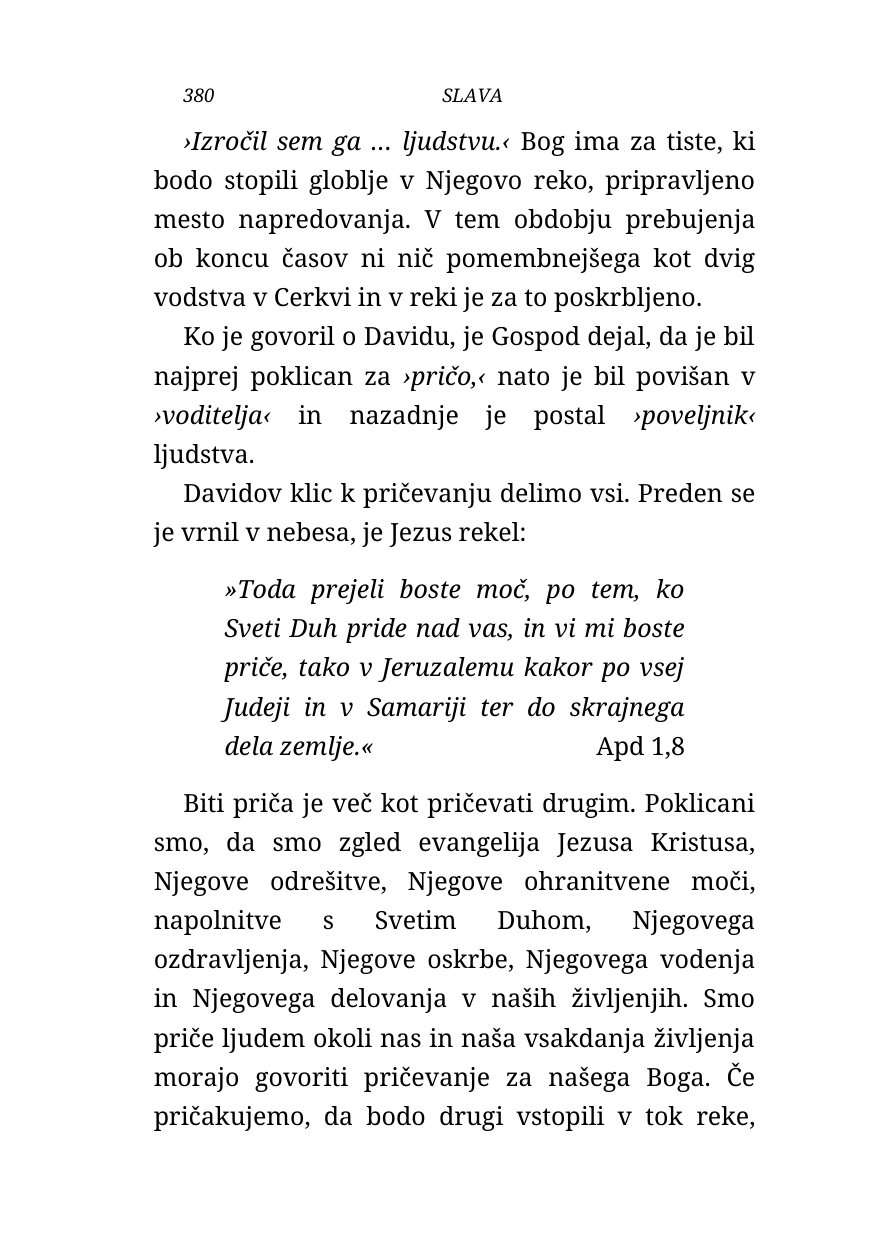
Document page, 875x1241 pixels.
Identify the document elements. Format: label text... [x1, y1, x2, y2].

text Davidov klic k pričevanju delimo vsi. Preden se je vrnil v nebesa, je Jezus rekel: [153, 476, 756, 549]
text Ko je govoril o Davidu, je Gospod dejal, da je bil najprej poklican za ›pričo,‹ nato je bil povišan v ›voditelja‹ in nazadnje je postal ›poveljnik‹ ljudstva. [153, 319, 756, 471]
text Biti priča je več kot pričevati drugim. Poklicani smo, da smo zgled evangelija Jezusa Kristusa, Njegove odrešitve, Njegove ohranitvene moči, napolnitve s Svetim Duhom, Njegovega ozdravljenja, Njegove oskrbe, Njegovega vodenja in Njegovega delovanja v naših življenjih. Smo priče ljudem okoli nas in naša vsakdanja življenja morajo govoriti pričevanje za našega Boga. Če pričakujemo, da bodo drugi vstopili v tok reke, [153, 785, 756, 1133]
text »Toda prejeli boste moč, po tem, ko Sveti Duh pride nad vas, in vi mi boste priče, tako v Jeruzalemu kakor po vsej Judeji in v Samariji ter do skrajnega dela zemlje.« Apd 1,8 [224, 572, 685, 762]
text ›Izročil sem ga … ljudstvu.‹ Bog ima za tiste, ki bodo stopili globlje v Njegovo reko, pripravljeno mesto napredovanja. V tem obdobju prebujenja ob koncu časov ni nič pomembnejšega kot dvig vodstva v Cerkvi in v reki je za to poskrbljeno. [153, 123, 756, 314]
